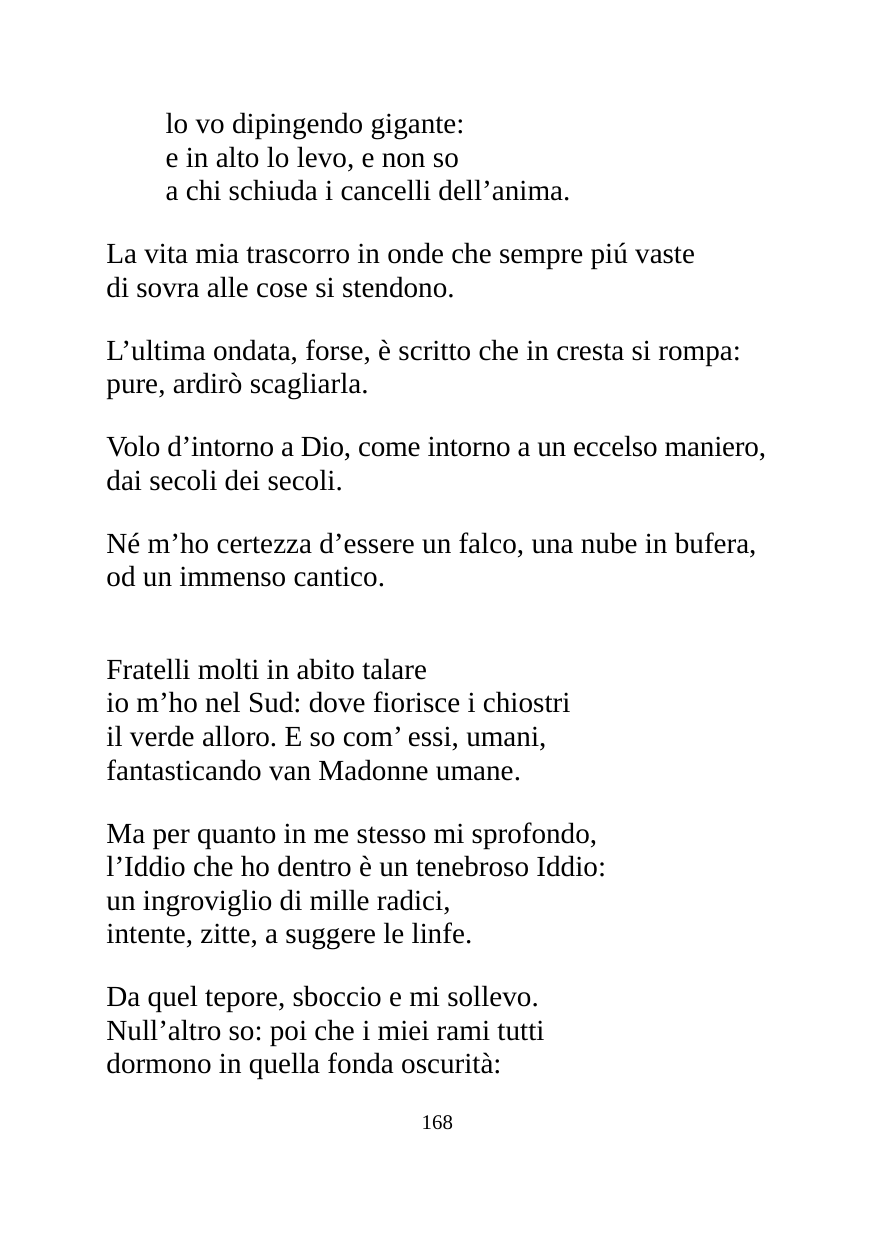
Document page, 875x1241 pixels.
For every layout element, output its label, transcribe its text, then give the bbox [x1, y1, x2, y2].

text Fratelli molti in abito talare io m’ho nel Sud: dove fiorisce i chiostri il verde alloro. E so com’ essi, umani, fantasticando van Madonne umane. [106, 652, 768, 786]
text La vita mia trascorro in onde che sempre piú vaste di sovra alle cose si stendono. [106, 236, 768, 303]
text Volo d’intorno a Dio, come intorno a un eccelso maniero, dai secoli dei secoli. [106, 429, 768, 497]
text Da quel tepore, sboccio e mi sollevo. Null’altro so: poi che i miei rami tutti dormono in quella fonda oscurità: [106, 979, 768, 1080]
text L’ultima ondata, forse, è scritto che in cresta si rompa: pure, ardirò scagliarla. [106, 333, 768, 400]
text lo vo dipingendo gigante: e in alto lo levo, e non so a chi schiuda i cancelli dell’anima. [165, 106, 768, 207]
text Né m’ho certezza d’essere un falco, una nube in bufera, od un immenso cantico. [106, 526, 768, 593]
text Ma per quanto in me stesso mi sprofondo, l’Iddio che ho dentro è un tenebroso Iddio: un ingroviglio di mille radici, intente, zitte, a suggere le linfe. [106, 816, 768, 950]
